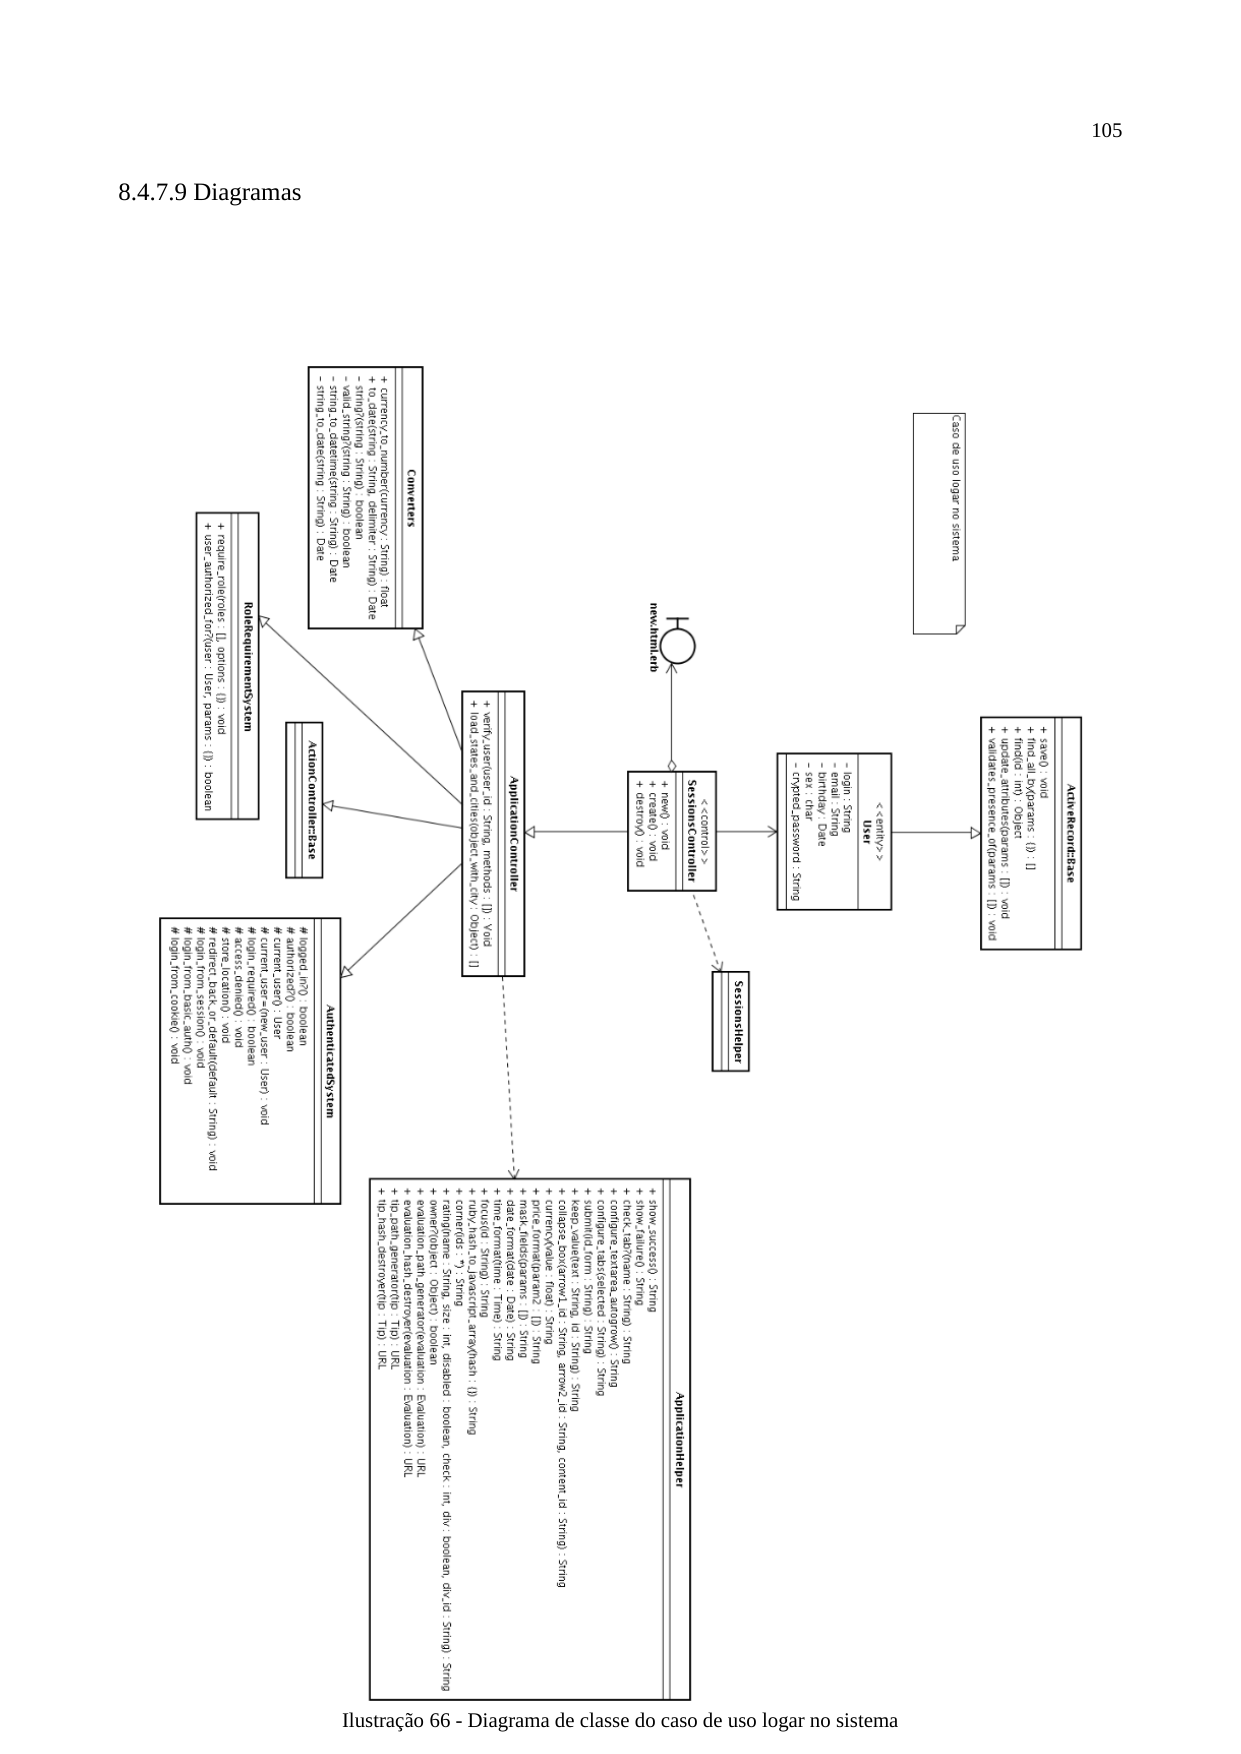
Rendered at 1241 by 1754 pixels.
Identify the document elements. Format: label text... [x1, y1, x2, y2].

subtitle Diagramas [118, 177, 1122, 206]
text Ilustração 66 - Diagrama de classe do caso de uso logar no sistema [152, 1708, 1089, 1732]
picture [153, 360, 1089, 1707]
